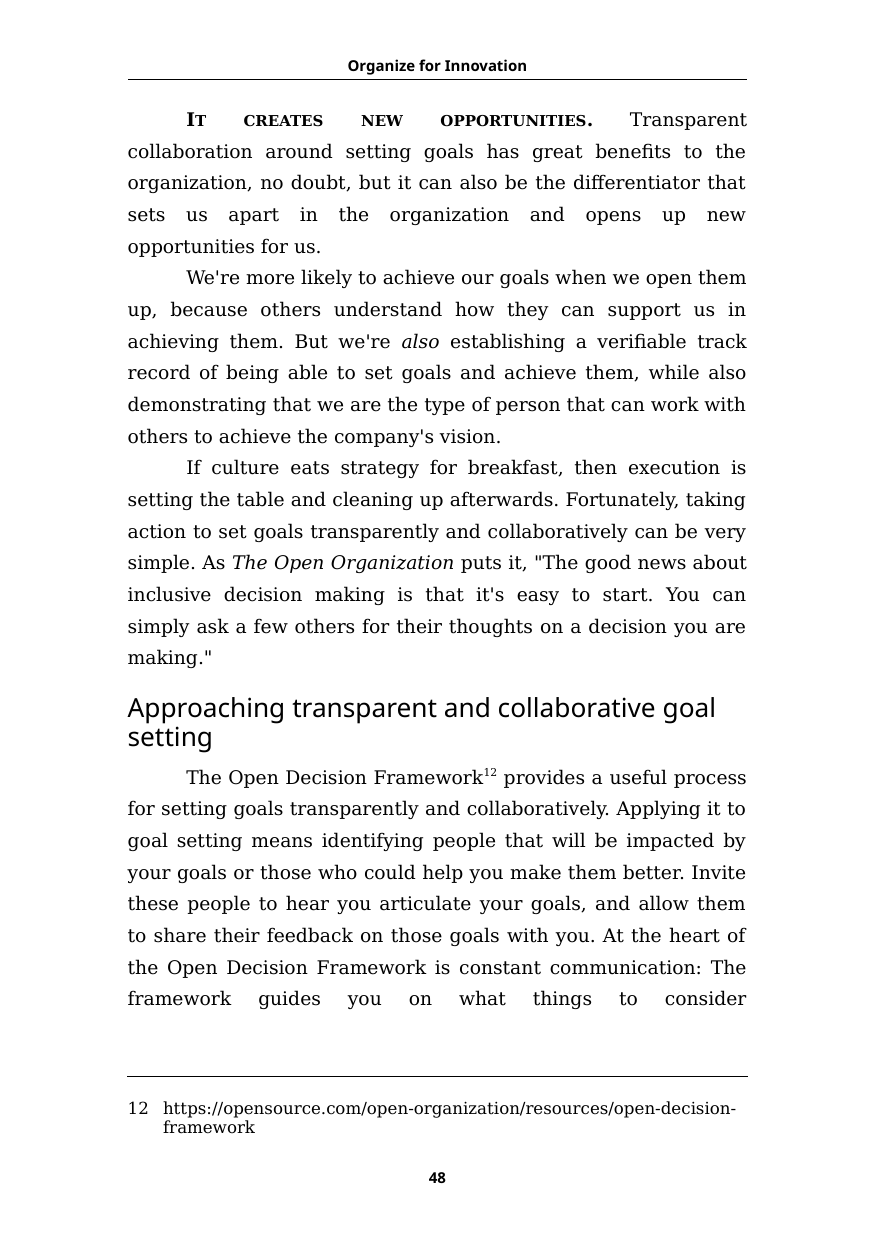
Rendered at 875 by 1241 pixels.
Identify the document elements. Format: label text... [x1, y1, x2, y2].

text It creates new opportunities. Transparent collaboration around setting goals has great benefits to the organization, no doubt, but it can also be the differentiator that sets us apart in the organization and opens up new opportunities for us. [127, 109, 747, 257]
subtitle Approaching transparent and collaborative goal setting [127, 693, 747, 754]
text The Open Decision Framework provides a useful process for setting goals transparently and collaboratively. Applying it to goal setting means identifying people that will be impacted by your goals or those who could help you make them better. Invite these people to hear you articulate your goals, and allow them to share their feedback on those goals with you. At the heart of the Open Decision Framework is constant communication: The framework guides you on what things to consider [127, 767, 747, 1010]
text If culture eats strategy for breakfast, then execution is setting the table and cleaning up afterwards. Fortunately, taking action to set goals transparently and collaboratively can be very simple. As The Open Organization puts it, "The good news about inclusive decision making is that it's easy to start. You can simply ask a few others for their thoughts on a decision you are making." [127, 457, 747, 669]
text https://opensource.com/open-organization/resources/open-decision-framework [127, 1099, 747, 1138]
text We're more likely to achieve our goals when we open them up, because others understand how they can support us in achieving them. But we're also establishing a verifiable track record of being able to set goals and achieve them, while also demonstrating that we are the type of person that can work with others to achieve the company's vision. [127, 267, 747, 447]
